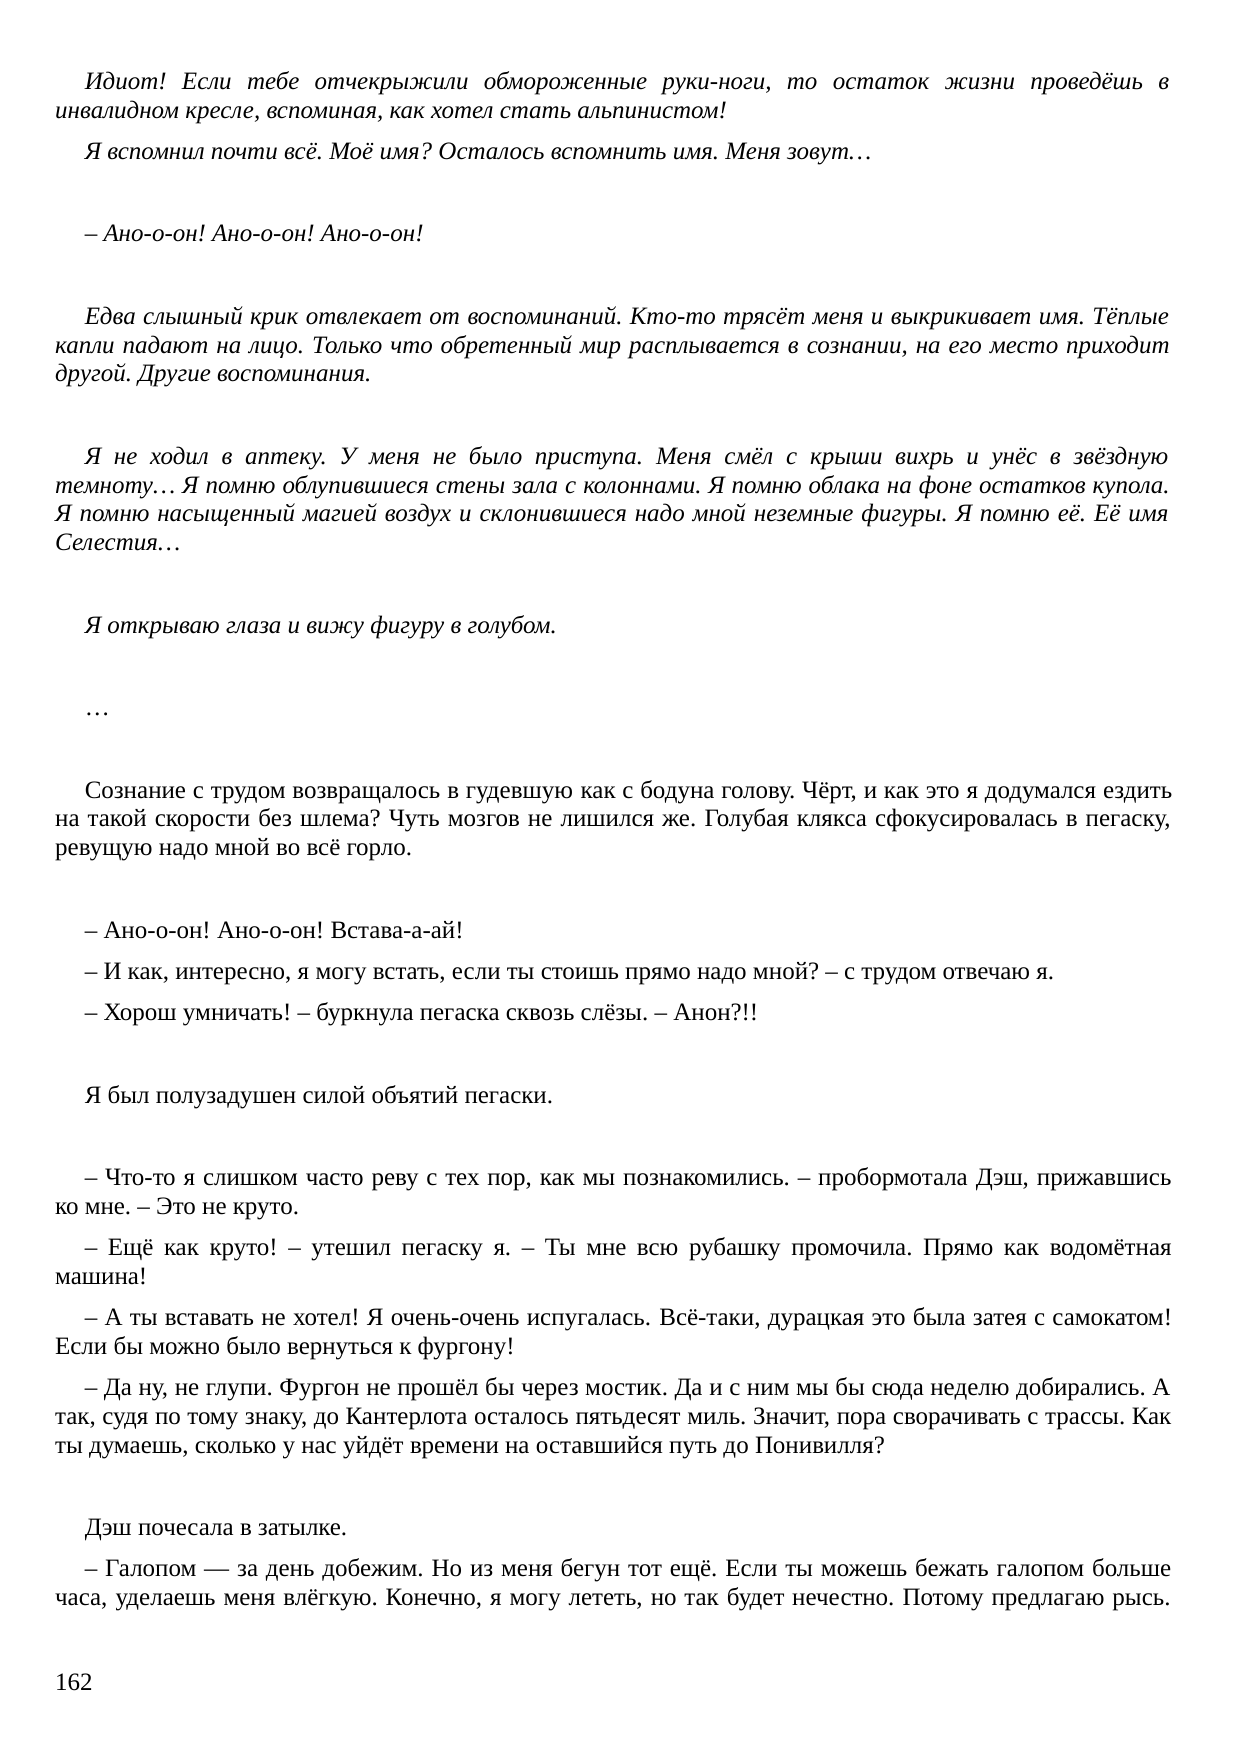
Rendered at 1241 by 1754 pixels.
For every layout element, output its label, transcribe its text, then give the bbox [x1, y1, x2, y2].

text Дэш почесала в затылке. [55, 1512, 1173, 1541]
text Идиот! Если тебе отчекрыжили обмороженные руки-ноги, то остаток жизни проведёшь в инвалидном кресле, вспоминая, как хотел стать альпинистом! [55, 66, 1173, 123]
text – Ано-о-он! Ано-о-он! Встава-а-ай! [55, 915, 1173, 943]
text … [55, 692, 1173, 721]
text – Хорош умничать! – буркнула пегаска сквозь слёзы. – Анон?!! [55, 997, 1173, 1026]
text – Ещё как круто! – утешил пегаску я. – Ты мне всю рубашку промочила. Прямо как водомётная машина! [55, 1232, 1173, 1290]
text Я открываю глаза и вижу фигуру в голубом. [55, 610, 1173, 638]
text Сознание с трудом возвращалось в гудевшую как с бодуна голову. Чёрт, и как это я додумался ездить на такой скорости без шлема? Чуть мозгов не лишился же. Голубая клякса сфокусировалась в пегаску, ревущую надо мной во всё горло. [55, 775, 1173, 861]
text – И как, интересно, я могу встать, если ты стоишь прямо надо мной? – с трудом отвечаю я. [55, 956, 1173, 985]
text Я не ходил в аптеку. У меня не было приступа. Меня смёл с крыши вихрь и унёс в звёздную темноту… Я помню облупившиеся стены зала с колоннами. Я помню облака на фоне остатков купола. Я помню насыщенный магией воздух и склонившиеся надо мной неземные фигуры. Я помню её. Её имя Селестия… [55, 441, 1173, 556]
text – Что-то я слишком часто реву с тех пор, как мы познакомились. – пробормотала Дэш, прижавшись ко мне. – Это не круто. [55, 1162, 1173, 1220]
text Я вспомнил почти всё. Моё имя? Осталось вспомнить имя. Меня зовут… [55, 136, 1173, 165]
text – Да ну, не глупи. Фургон не прошёл бы через мостик. Да и с ним мы бы сюда неделю добирались. А так, судя по тому знаку, до Кантерлота осталось пятьдесят миль. Значит, пора сворачивать с трассы. Как ты думаешь, сколько у нас уйдёт времени на оставшийся путь до Понивилля? [55, 1372, 1173, 1458]
text Едва слышный крик отвлекает от воспоминаний. Кто-то трясёт меня и выкрикивает имя. Тёплые капли падают на лицо. Только что обретенный мир расплывается в сознании, на его место приходит другой. Другие воспоминания. [55, 301, 1173, 387]
text – Галопом — за день добежим. Но из меня бегун тот ещё. Если ты можешь бежать галопом больше часа, уделаешь меня влёгкую. Конечно, я могу лететь, но так будет нечестно. Потому предлагаю рысь. [55, 1553, 1173, 1611]
text – А ты вставать не хотел! Я очень-очень испугалась. Всё-таки, дурацкая это была затея с самокатом! Если бы можно было вернуться к фургону! [55, 1302, 1173, 1360]
text Я был полузадушен силой объятий пегаски. [55, 1080, 1173, 1108]
text – Ано-о-он! Ано-о-он! Ано-о-он! [55, 218, 1173, 247]
